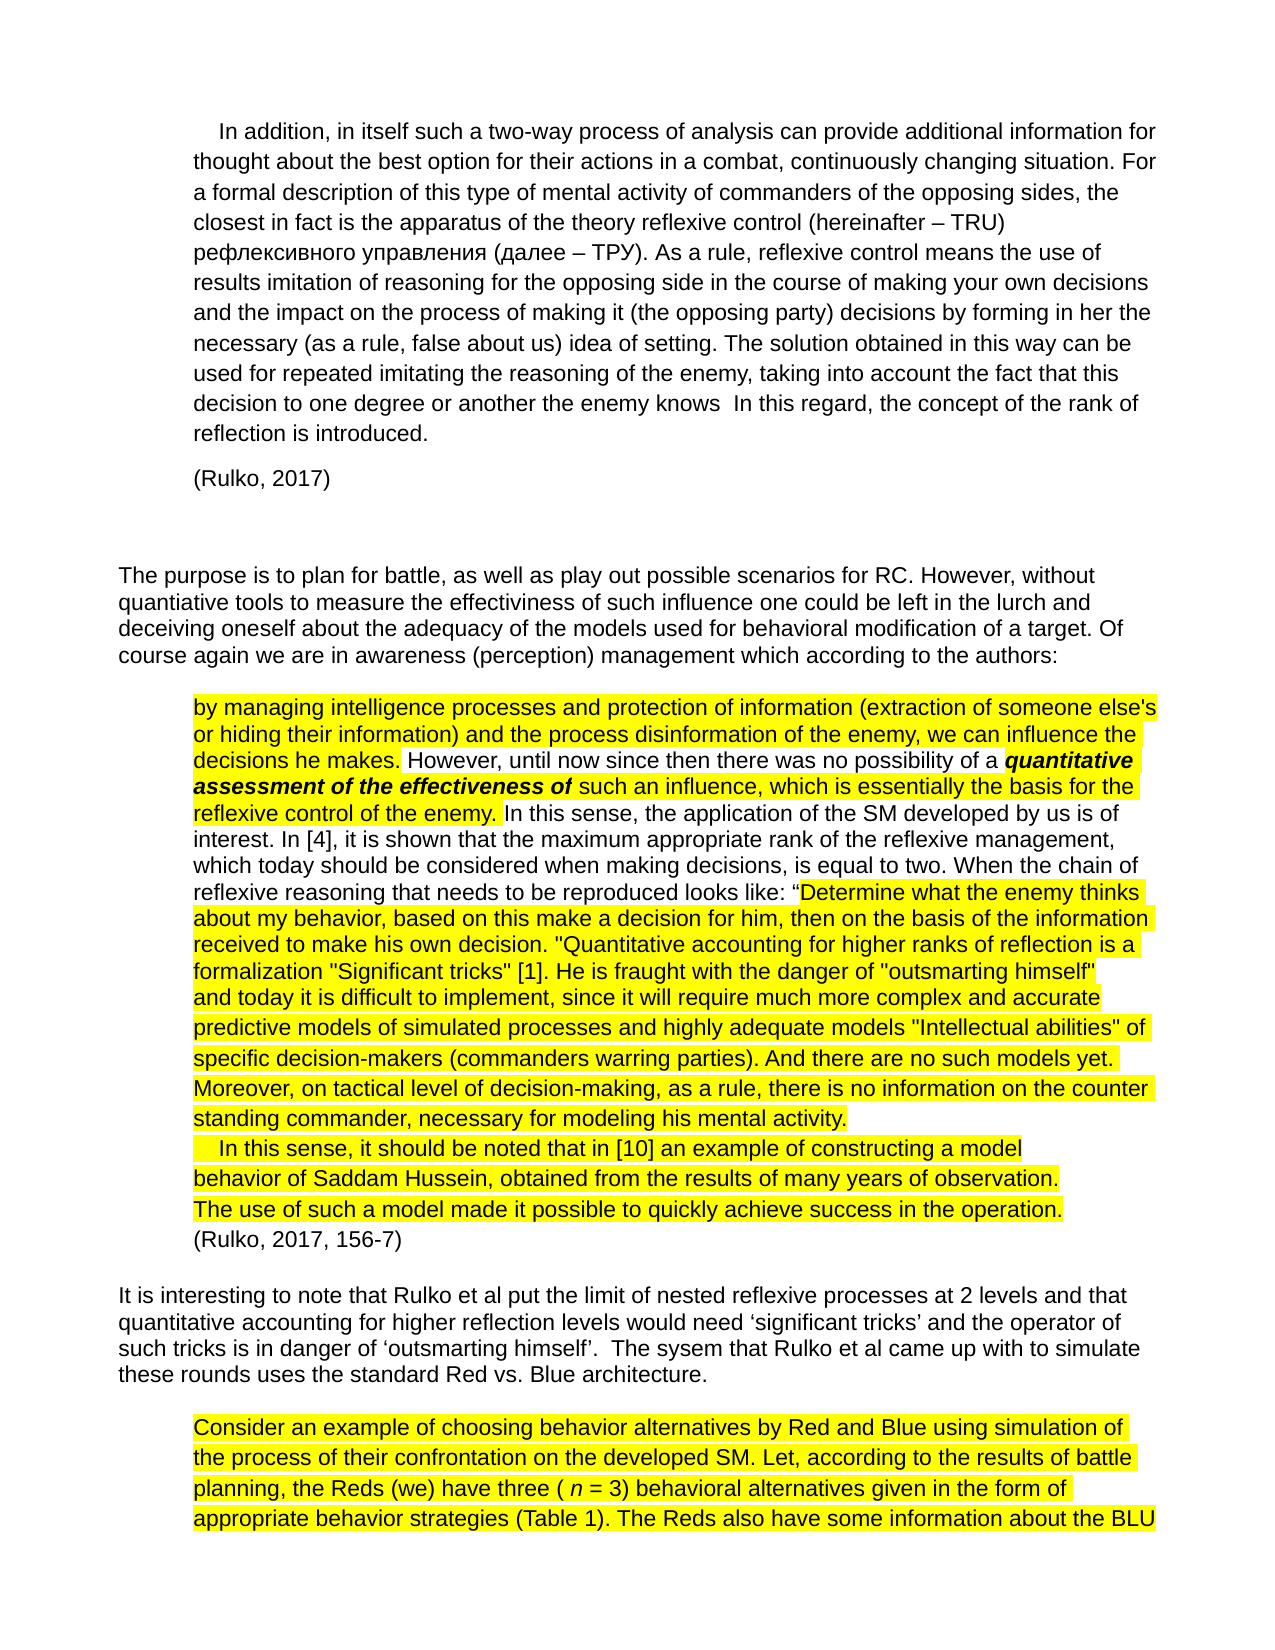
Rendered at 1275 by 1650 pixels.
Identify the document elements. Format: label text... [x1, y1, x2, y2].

text In addition, in itself such a two-way process of analysis can provide additional information for thought about the best option for their actions in a combat, continuously changing situation. For a formal description of this type of mental activity of commanders of the opposing sides, the closest in fact is the apparatus of the theory reflexive control (hereinafter – TRU) рефлексивного управления (далее – ТРУ). As a rule, reflexive control means the use of results imitation of reasoning for the opposing side in the course of making your own decisions and the impact on the process of making it (the opposing party) decisions by forming in her the necessary (as a rule, false about us) idea of setting. The solution obtained in this way can be used for repeated imitating the reasoning of the enemy, taking into account the fact that this decision to one degree or another the enemy knows In this regard, the concept of the rank of reflection is introduced. [193, 118, 1157, 447]
text and today it is difficult to implement, since it will require much more complex and accurate [193, 984, 1157, 1011]
text (Rulko, 2017) [193, 465, 1157, 491]
text In this sense, it should be noted that in [10] an example of constructing a model [193, 1135, 1157, 1162]
text predictive models of simulated processes and highly adequate models "Intellectual abilities" of specific decision-makers (commanders warring parties). And there are no such models yet. Moreover, on tactical level of decision-making, as a rule, there is no information on the counter standing commander, necessary for modeling his mental activity. [193, 1014, 1157, 1131]
text by managing intelligence processes and protection of information (extraction of someone else's or hiding their information) and the process disinformation of the enemy, we can influence the decisions he makes. However, until now since then there was no possibility of a quantitative assessment of the effectiveness of such an influence, which is essentially the basis for the reflexive control of the enemy. In this sense, the application of the SM developed by us is of interest. In [4], it is shown that the maximum appropriate rank of the reflexive management, which today should be considered when making decisions, is equal to two. When the chain of reflexive reasoning that needs to be reproduced looks like: “Determine what the enemy thinks about my behavior, based on this make a decision for him, then on the basis of the information received to make his own decision. "Quantitative accounting for higher ranks of reflection is a formalization "Significant tricks" [1]. He is fraught with the danger of "outsmarting himself" [193, 694, 1157, 984]
text The use of such a model made it possible to quickly achieve success in the operation. [193, 1196, 1157, 1222]
text (Rulko, 2017, 156-7) [193, 1226, 1157, 1252]
text behavior of Saddam Hussein, obtained from the results of many years of observation. [193, 1165, 1157, 1192]
text It is interesting to note that Rulko et al put the limit of nested reflexive processes at 2 levels and that quantitative accounting for higher reflection levels would need ‘significant tricks’ and the operator of such tricks is in danger of ‘outsmarting himself’. The sysem that Rulko et al came up with to simulate these rounds uses the standard Red vs. Blue architecture. [118, 1282, 1157, 1388]
text Consider an example of choosing behavior alternatives by Red and Blue using simulation of the process of their confrontation on the developed SM. Let, according to the results of battle planning, the Reds (we) have three ( n = 3) behavioral alternatives given in the form of appropriate behavior strategies (Table 1). The Reds also have some information about the BLU [193, 1414, 1157, 1531]
text The purpose is to plan for battle, as well as play out possible scenarios for RC. However, without quantiative tools to measure the effectiviness of such influence one could be left in the lurch and deceiving oneself about the adequacy of the models used for behavioral modification of a target. Of course again we are in awareness (perception) management which according to the authors: [118, 562, 1157, 668]
